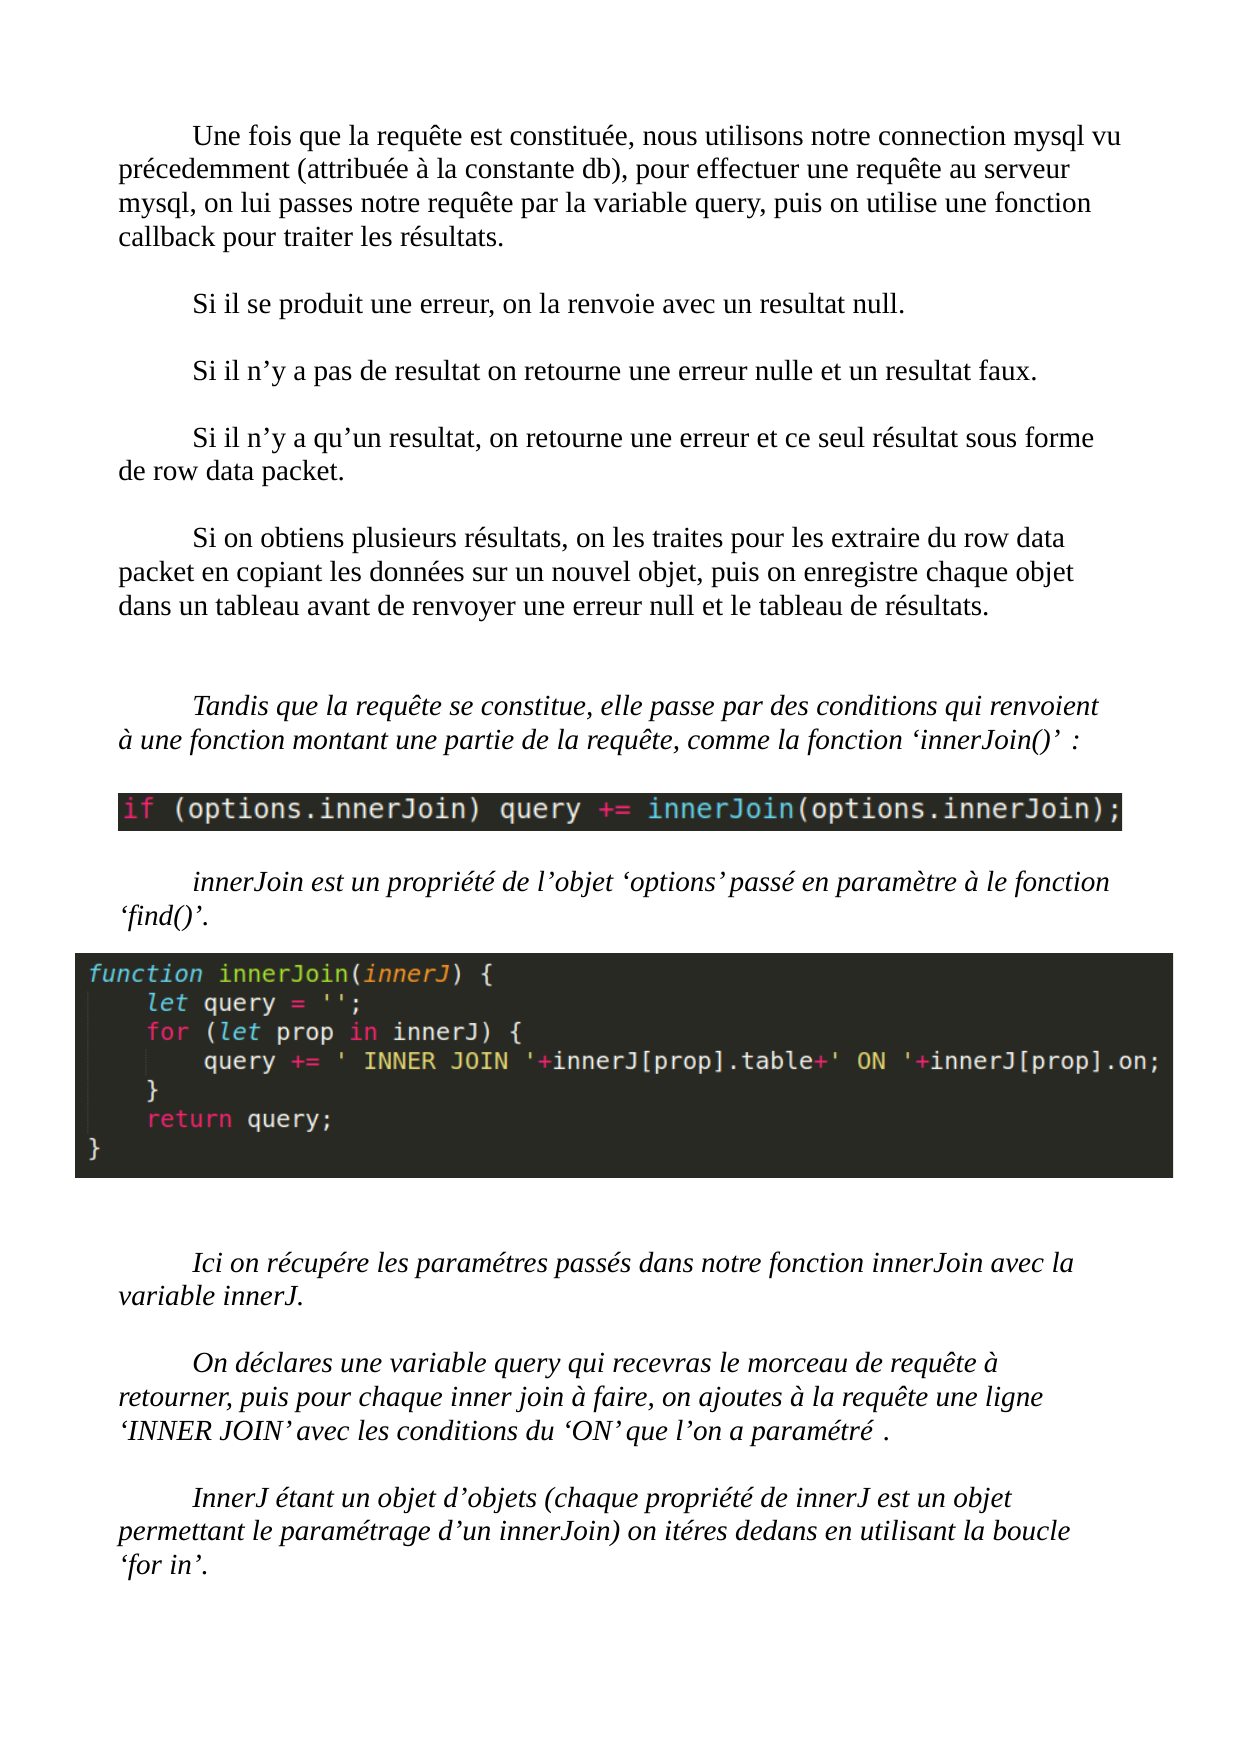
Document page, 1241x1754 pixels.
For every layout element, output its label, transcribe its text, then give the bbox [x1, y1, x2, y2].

text Tandis que la requête se constitue, elle passe par des conditions qui renvoient à une fonction montant une partie de la requête, comme la fonction ‘innerJoin()’ : [118, 688, 1122, 755]
text Si il n’y a pas de resultat on retourne une erreur nulle et un resultat faux. [118, 353, 1122, 386]
text InnerJ étant un objet d’objets (chaque propriété de innerJ est un objet permettant le paramétrage d’un innerJoin) on itéres dedans en utilisant la boucle ‘for in’. [118, 1480, 1122, 1580]
text Si il se produit une erreur, on la renvoie avec un resultat null. [118, 286, 1122, 319]
picture [118, 793, 1123, 831]
text innerJoin est un propriété de l’objet ‘options’ passé en paramètre à le fonction ‘find()’. [118, 864, 1122, 931]
text Si il n’y a qu’un resultat, on retourne une erreur et ce seul résultat sous forme de row data packet. [118, 420, 1122, 487]
picture [75, 953, 1174, 1178]
text Si on obtiens plusieurs résultats, on les traites pour les extraire du row data packet en copiant les données sur un nouvel objet, puis on enregistre chaque objet dans un tableau avant de renvoyer une erreur null et le tableau de résultats. [118, 521, 1122, 621]
text Une fois que la requête est constituée, nous utilisons notre connection mysql vu précedemment (attribuée à la constante db), pour effectuer une requête au serveur mysql, on lui passes notre requête par la variable query, puis on utilise une fonction callback pour traiter les résultats. [118, 118, 1122, 252]
text Ici on récupére les paramétres passés dans notre fonction innerJoin avec la variable innerJ. [118, 1245, 1122, 1312]
text On déclares une variable query qui recevras le morceau de requête à retourner, puis pour chaque inner join à faire, on ajoutes à la requête une ligne ‘INNER JOIN’ avec les conditions du ‘ON’ que l’on a paramétré . [118, 1346, 1122, 1446]
